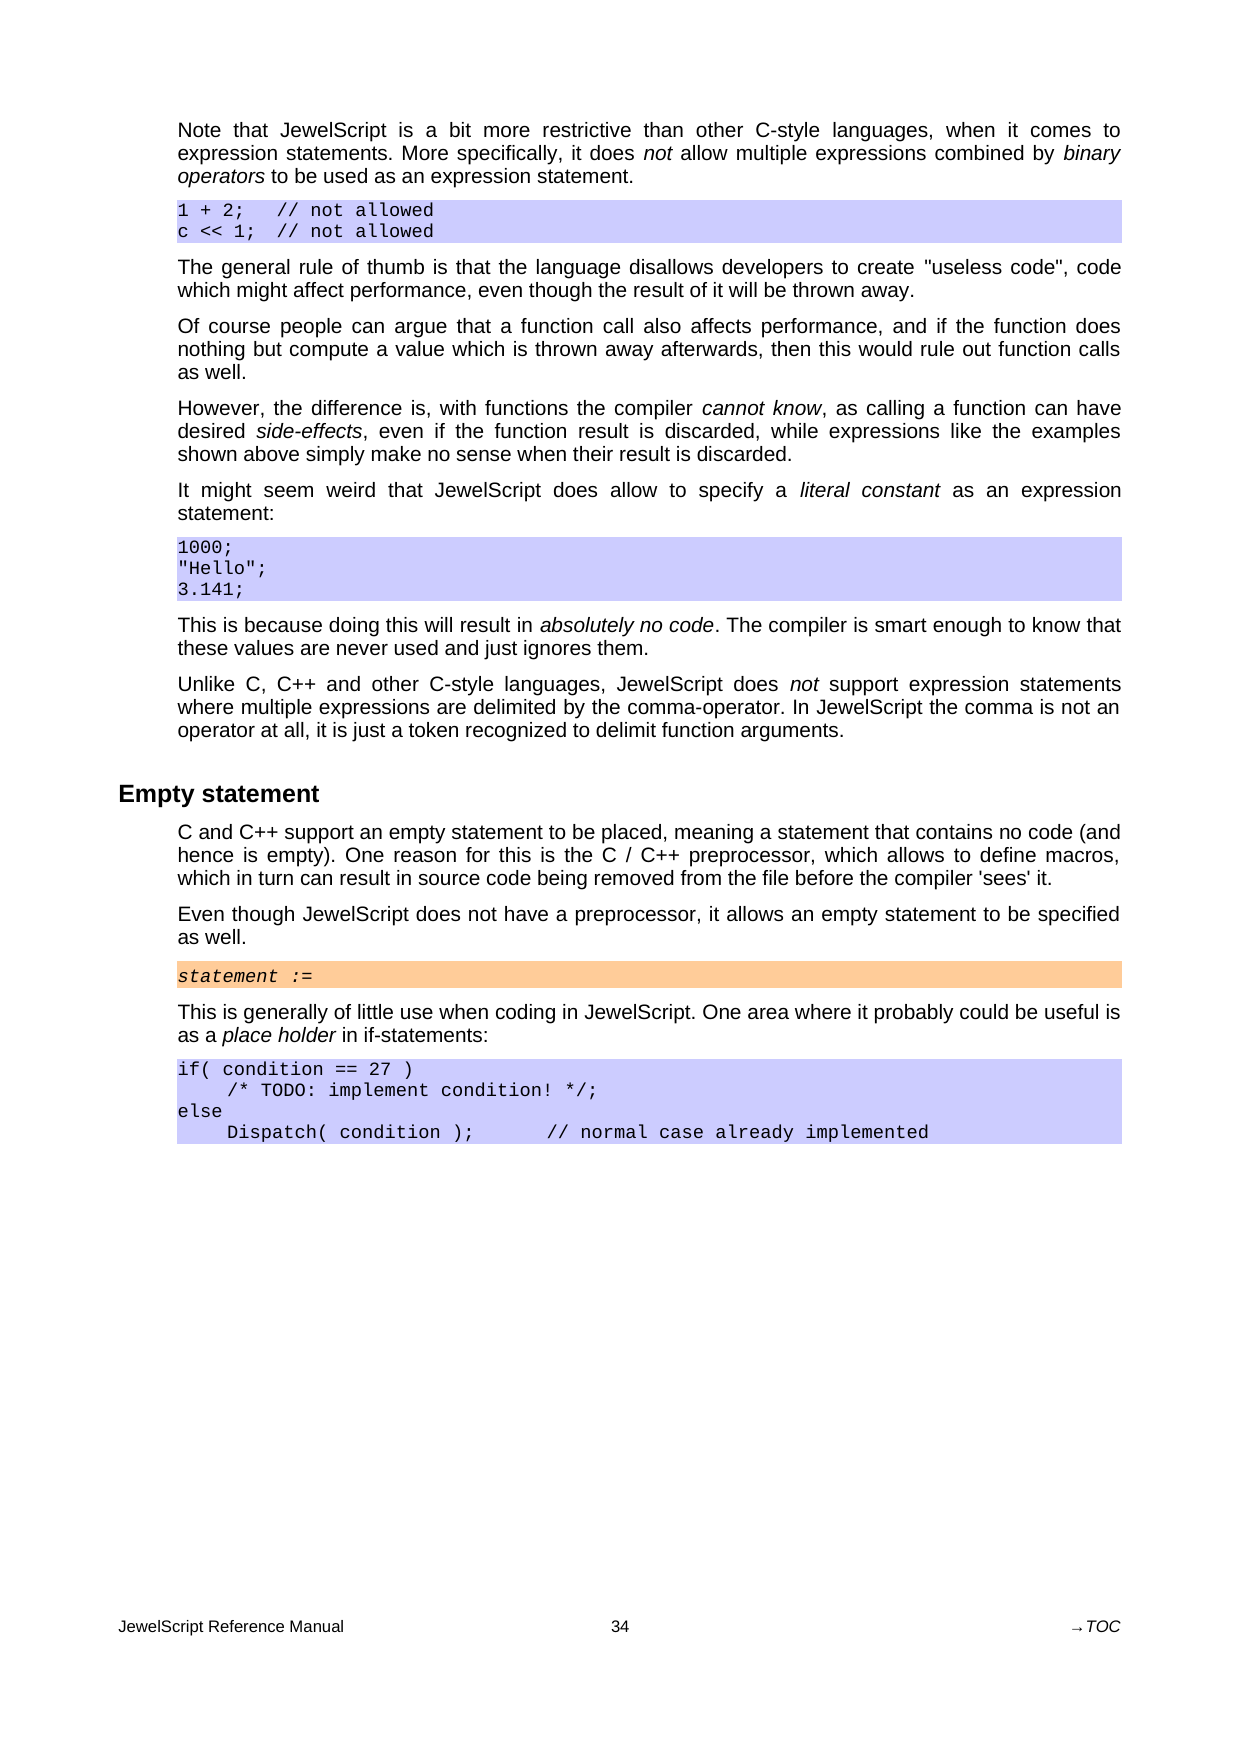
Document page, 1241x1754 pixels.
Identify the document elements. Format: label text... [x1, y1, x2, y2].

text 1 + 2; // not allowed c << 1; // not allowed [177, 200, 1122, 243]
subtitle Empty statement [118, 780, 1122, 808]
text Unlike C, C++ and other C-style languages, JewelScript does not support expression statements where multiple expressions are delimited by the comma-operator. In JewelScript the comma is not an operator at all, it is just a token recognized to delimit function arguments. [177, 673, 1122, 742]
text It might seem weird that JewelScript does allow to specify a literal constant as an expression statement: [177, 478, 1122, 525]
text Note that JewelScript is a bit more restrictive than other C-style languages, when it comes to expression statements. More specifically, it does not allow multiple expressions combined by binary operators to be used as an expression statement. [177, 118, 1122, 188]
text The general rule of thumb is that the language disallows developers to create "useless code", code which might affect performance, even though the result of it will be thrown away. [177, 255, 1122, 302]
text This is generally of little use when coding in JewelScript. One area where it probably could be useful is as a place holder in if-statements: [177, 1000, 1122, 1047]
text 1000; "Hello"; 3.141; [177, 537, 1122, 601]
text Of course people can argue that a function call also affects performance, and if the function does nothing but compute a value which is thrown away afterwards, then this would rule out function calls as well. [177, 314, 1122, 384]
text C and C++ support an empty statement to be placed, meaning a statement that contains no code (and hence is empty). One reason for this is the C / C++ preprocessor, which allows to define macros, which in turn can result in source code being removed from the file before the compiler 'sees' it. [177, 820, 1122, 890]
text Even though JewelScript does not have a preprocessor, it allows an empty statement to be specified as well. [177, 902, 1122, 949]
text statement := [177, 961, 1122, 988]
text However, the difference is, with functions the compiler cannot know, as calling a function can have desired side-effects, even if the function result is discarded, while expressions like the examples shown above simply make no sense when their result is discarded. [177, 396, 1122, 466]
text if( condition == 27 ) /* TODO: implement condition! */; else Dispatch( condition ); // normal case already implemented [177, 1059, 1122, 1144]
text This is because doing this will result in absolutely no code. The compiler is smart enough to know that these values are never used and just ignores them. [177, 614, 1122, 660]
